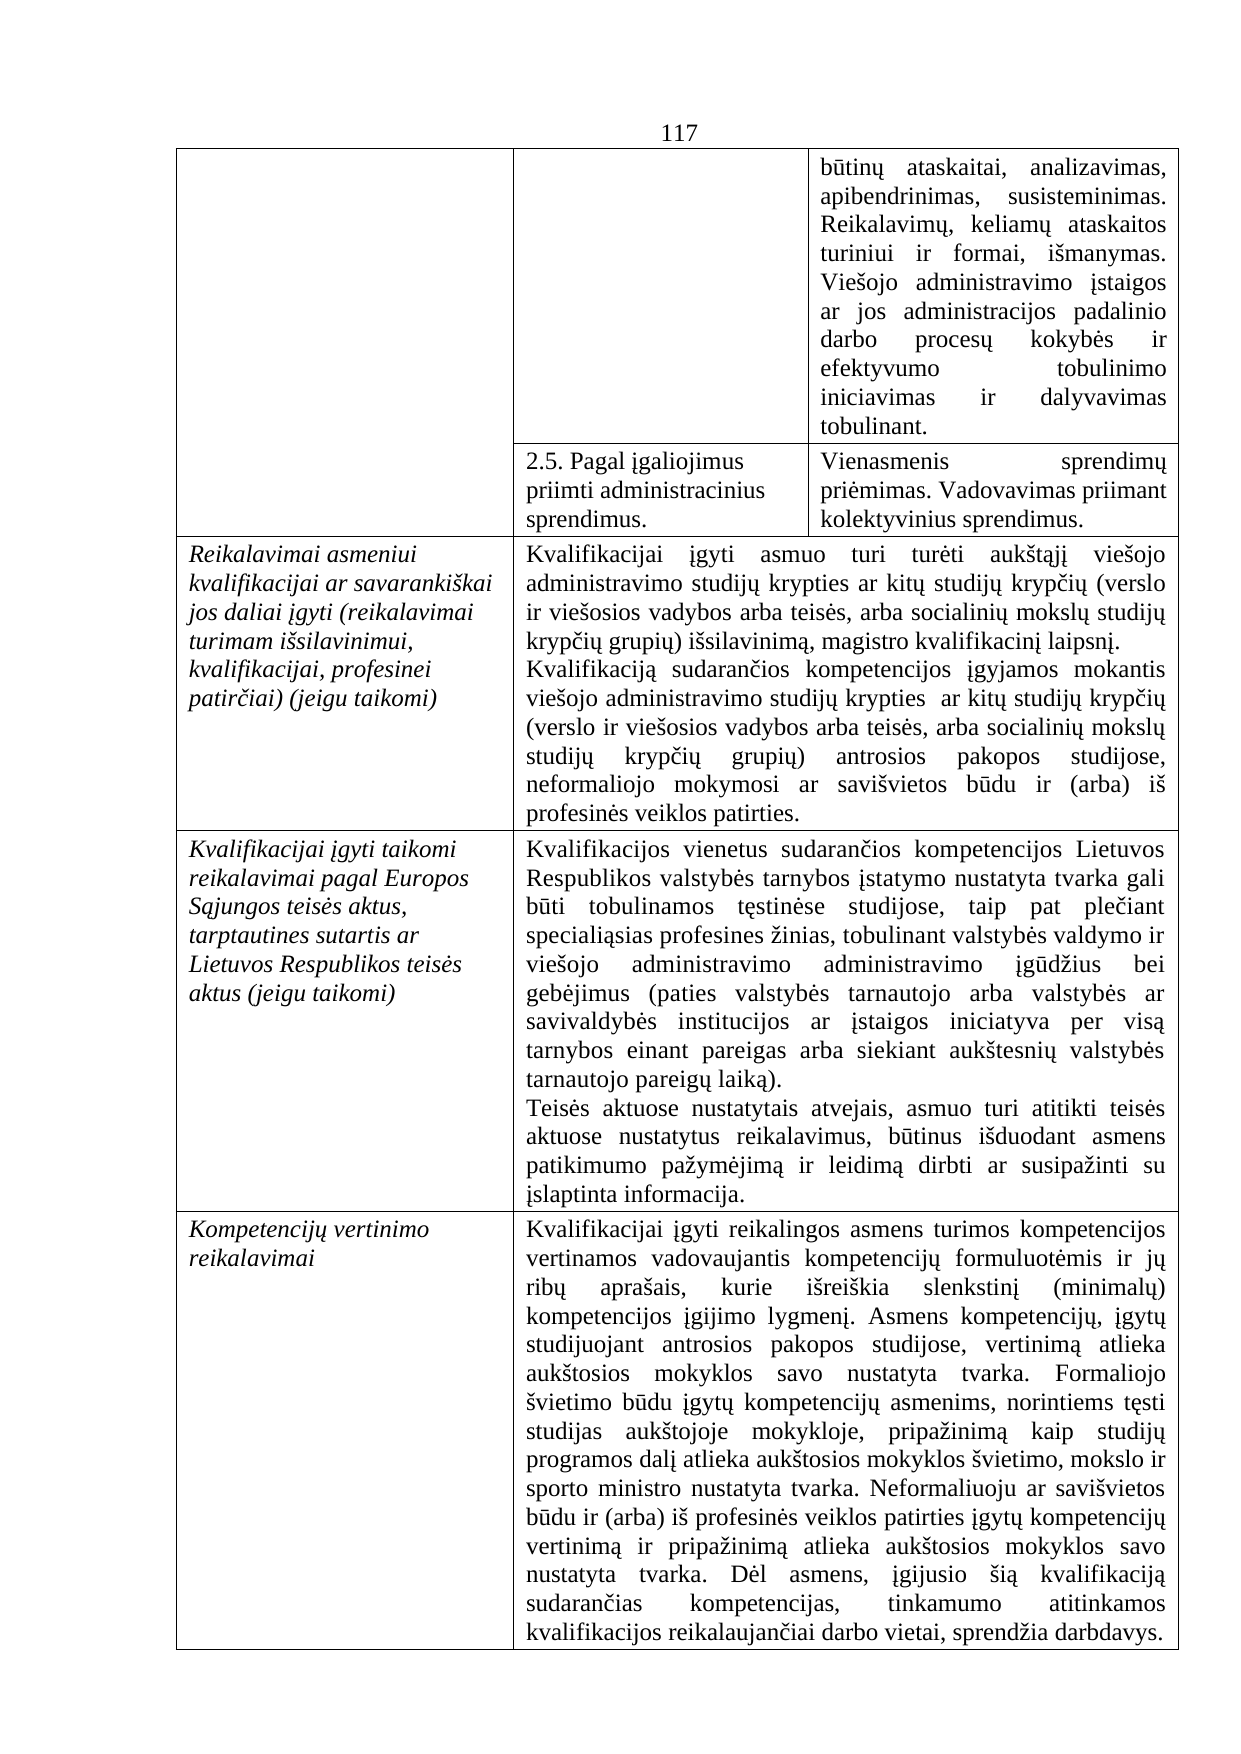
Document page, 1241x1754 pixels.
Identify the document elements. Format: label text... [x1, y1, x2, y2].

table_cell Kvalifikacijai įgyti asmuo turi turėti aukštąjį viešojo administravimo studijų krypties ar kitų studijų krypčių (verslo ir viešosios vadybos arba teisės, arba socialinių mokslų studijų krypčių grupių) išsilavinimą, magistro kvalifikacinį laipsnį. Kvalifikaciją sudarančios kompetencijos įgyjamos mokantis viešojo administravimo studijų krypties ar kitų studijų krypčių (verslo ir viešosios vadybos arba teisės, arba socialinių mokslų studijų krypčių grupių) antrosios pakopos studijose, neformaliojo mokymosi ar savišvietos būdu ir (arba) iš profesinės veiklos patirties. [514, 537, 1178, 830]
table_cell [177, 149, 513, 536]
table_cell būtinų ataskaitai, analizavimas, apibendrinimas, susisteminimas. Reikalavimų, keliamų ataskaitos turiniui ir formai, išmanymas. Viešojo administravimo įstaigos ar jos administracijos padalinio darbo procesų kokybės ir efektyvumo tobulinimo iniciavimas ir dalyvavimas tobulinant. [809, 149, 1178, 442]
table_cell Reikalavimai asmeniui kvalifikacijai ar savarankiškai jos daliai įgyti (reikalavimai turimam išsilavinimui, kvalifikacijai, profesinei patirčiai) (jeigu taikomi) [177, 537, 513, 830]
table_cell [514, 149, 808, 442]
table_cell Kompetencijų vertinimo reikalavimai [177, 1212, 513, 1649]
table_cell Vienasmenis sprendimų priėmimas. Vadovavimas priimant kolektyvinius sprendimus. [809, 444, 1178, 536]
table_cell 2.5. Pagal įgaliojimus priimti administracinius sprendimus. [514, 444, 808, 536]
table_cell Kvalifikacijos vienetus sudarančios kompetencijos Lietuvos Respublikos valstybės tarnybos įstatymo nustatyta tvarka gali būti tobulinamos tęstinėse studijose, taip pat plečiant specialiąsias profesines žinias, tobulinant valstybės valdymo ir viešojo administravimo administravimo įgūdžius bei gebėjimus (paties valstybės tarnautojo arba valstybės ar savivaldybės institucijos ar įstaigos iniciatyva per visą tarnybos einant pareigas arba siekiant aukštesnių valstybės tarnautojo pareigų laiką). Teisės aktuose nustatytais atvejais, asmuo turi atitikti teisės aktuose nustatytus reikalavimus, būtinus išduodant asmens patikimumo pažymėjimą ir leidimą dirbti ar susipažinti su įslaptinta informacija. [514, 831, 1178, 1211]
table_cell Kvalifikacijai įgyti taikomi reikalavimai pagal Europos Sąjungos teisės aktus, tarptautines sutartis ar Lietuvos Respublikos teisės aktus (jeigu taikomi) [177, 831, 513, 1211]
table_cell Kvalifikacijai įgyti reikalingos asmens turimos kompetencijos vertinamos vadovaujantis kompetencijų formuluotėmis ir jų ribų aprašais, kurie išreiškia slenkstinį (minimalų) kompetencijos įgijimo lygmenį. Asmens kompetencijų, įgytų studijuojant antrosios pakopos studijose, vertinimą atlieka aukštosios mokyklos savo nustatyta tvarka. Formaliojo švietimo būdu įgytų kompetencijų asmenims, norintiems tęsti studijas aukštojoje mokykloje, pripažinimą kaip studijų programos dalį atlieka aukštosios mokyklos švietimo, mokslo ir sporto ministro nustatyta tvarka. Neformaliuoju ar savišvietos būdu ir (arba) iš profesinės veiklos patirties įgytų kompetencijų vertinimą ir pripažinimą atlieka aukštosios mokyklos savo nustatyta tvarka. Dėl asmens, įgijusio šią kvalifikaciją sudarančias kompetencijas, tinkamumo atitinkamos kvalifikacijos reikalaujančiai darbo vietai, sprendžia darbdavys. [514, 1212, 1178, 1649]
